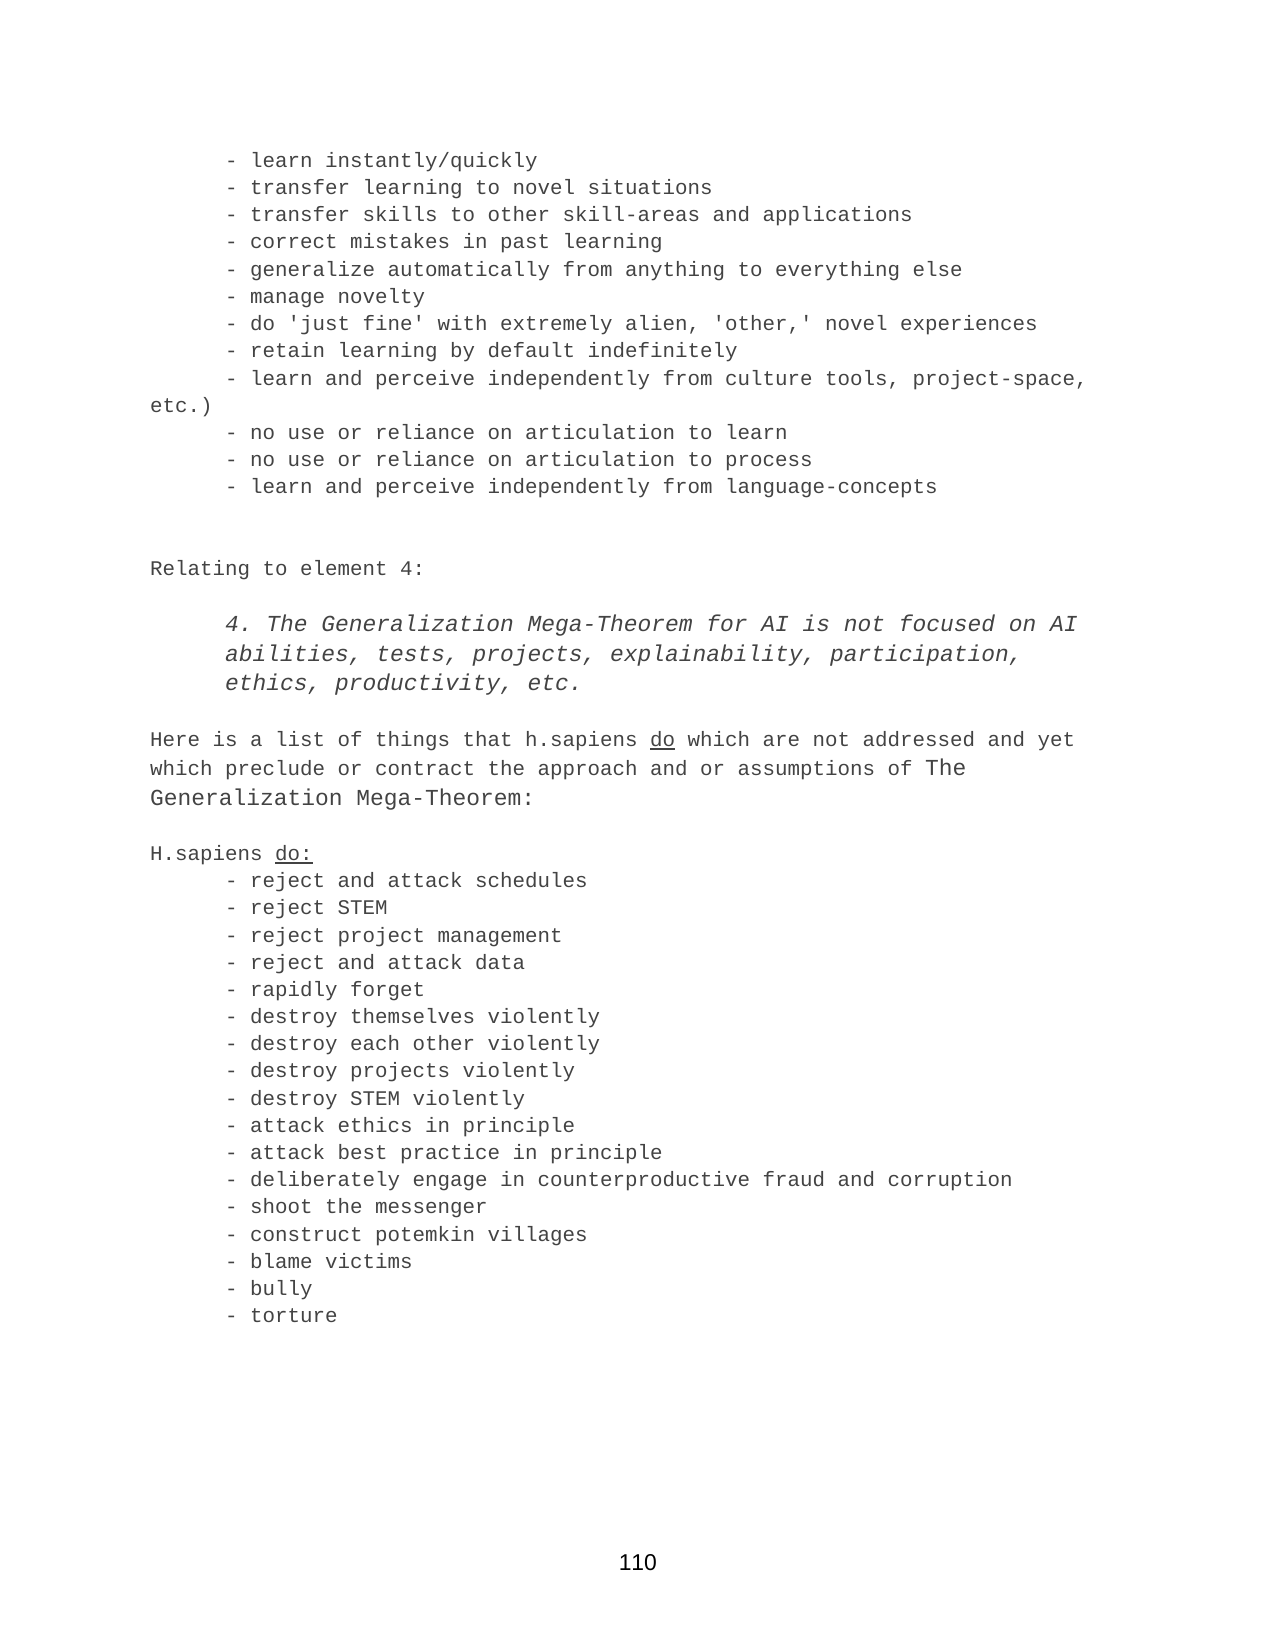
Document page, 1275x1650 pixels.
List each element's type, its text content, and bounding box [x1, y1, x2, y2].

text - generalize automatically from anything to everything else [150, 259, 1125, 282]
text - blame victims [150, 1251, 1125, 1274]
text H.sapiens do: [150, 843, 1125, 867]
text - manage novelty [150, 286, 1125, 309]
text 4. The Generalization Mega-Theorem for AI is not focused on AI abilities, tests, projects, explainability, participation, ethics, productivity, etc. [225, 612, 1125, 698]
text - rapidly forget [150, 979, 1125, 1003]
text - reject project management [150, 924, 1125, 948]
text - destroy STEM violently [150, 1088, 1125, 1111]
text - destroy projects violently [150, 1061, 1125, 1084]
text - learn and perceive independently from language-concepts [150, 476, 1125, 500]
text - deliberately engage in counterproductive fraud and corruption [150, 1169, 1125, 1193]
text - shoot the messenger [150, 1196, 1125, 1220]
text Here is a list of things that h.sapiens do which are not addressed and yet which preclude or contract the approach and or assumptions of The Generalization Mega-Theorem: [150, 729, 1125, 812]
text - transfer learning to novel situations [150, 177, 1125, 201]
text - learn instantly/quickly [150, 150, 1125, 174]
text - reject and attack schedules [150, 870, 1125, 894]
text - correct mistakes in past learning [150, 232, 1125, 255]
text - reject and attack data [150, 952, 1125, 975]
text - construct potemkin villages [150, 1224, 1125, 1247]
text - destroy themselves violently [150, 1006, 1125, 1030]
text - attack ethics in principle [150, 1115, 1125, 1138]
text - transfer skills to other skill-areas and applications [150, 204, 1125, 228]
text Relating to element 4: [150, 558, 1125, 581]
text - attack best practice in principle [150, 1142, 1125, 1166]
text - torture [150, 1305, 1125, 1329]
text - retain learning by default indefinitely [150, 340, 1125, 364]
text - bully [150, 1278, 1125, 1302]
text - reject STEM [150, 897, 1125, 921]
text - do 'just fine' with extremely alien, 'other,' novel experiences [150, 313, 1125, 337]
text - no use or reliance on articulation to learn [150, 422, 1125, 446]
text - destroy each other violently [150, 1033, 1125, 1057]
text - learn and perceive independently from culture tools, project-space, etc.) [150, 367, 1125, 418]
text - no use or reliance on articulation to process [150, 449, 1125, 473]
